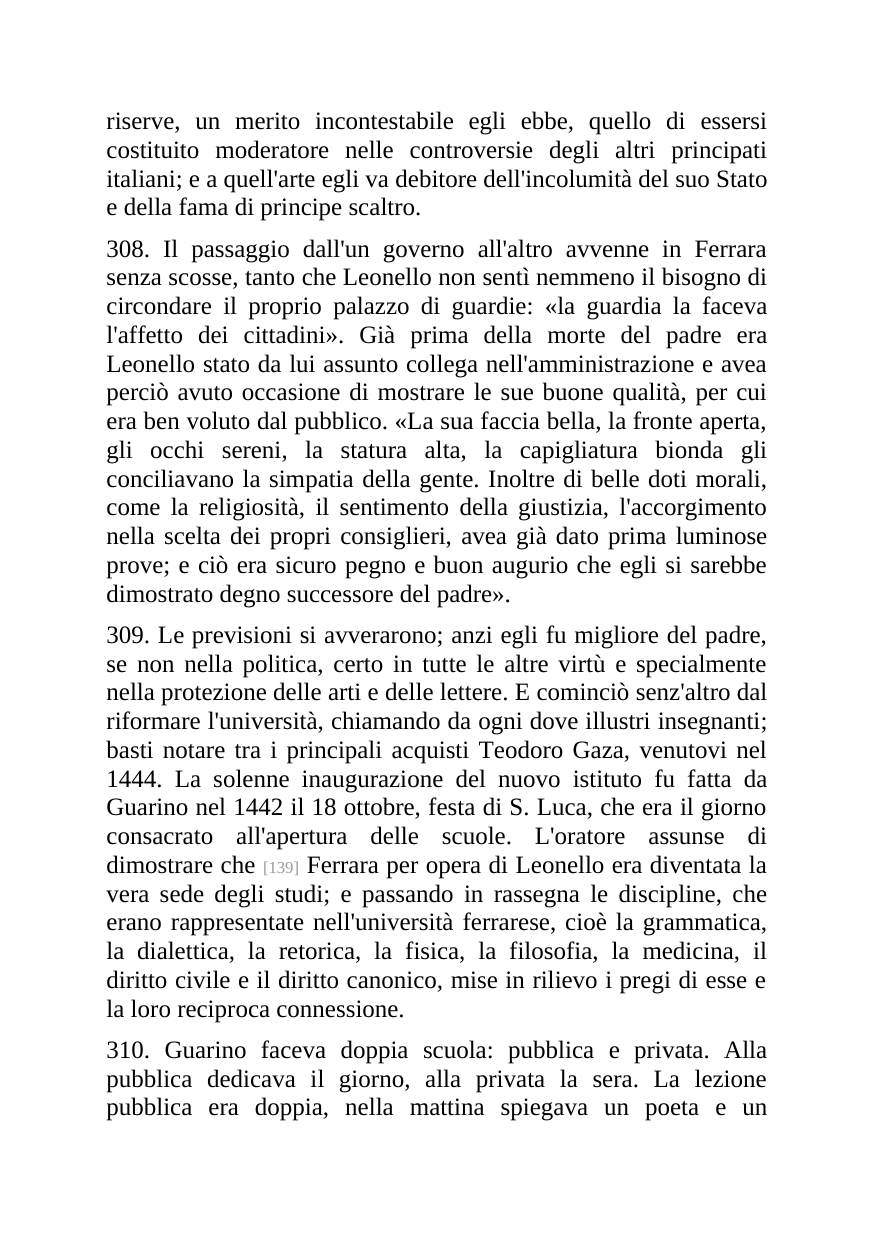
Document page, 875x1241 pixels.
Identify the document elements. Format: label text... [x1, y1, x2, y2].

text riserve, un merito incontestabile egli ebbe, quello di essersi costituito moderatore nelle controversie degli altri principati italiani; e a quell'arte egli va debitore dell'incolumità del suo Stato e della fama di principe scaltro. [106, 106, 768, 221]
text 309. Le previsioni si avverarono; anzi egli fu migliore del padre, se non nella politica, certo in tutte le altre virtù e specialmente nella protezione delle arti e delle lettere. E cominciò senz'altro dal riformare l'università, chiamando da ogni dove illustri insegnanti; basti notare tra i principali acquisti Teodoro Gaza, venutovi nel 1444. La solenne inaugurazione del nuovo istituto fu fatta da Guarino nel 1442 il 18 ottobre, festa di S. Luca, che era il giorno consacrato all'apertura delle scuole. L'oratore assunse di dimostrare che [139] Ferrara per opera di Leonello era diventata la vera sede degli studi; e passando in rassegna le discipline, che erano rappresentate nell'università ferrarese, cioè la grammatica, la dialettica, la retorica, la fisica, la filosofia, la medicina, il diritto civile e il diritto canonico, mise in rilievo i pregi di esse e la loro reciproca connessione. [106, 620, 768, 1022]
text 310. Guarino faceva doppia scuola: pubblica e privata. Alla pubblica dedicava il giorno, alla privata la sera. La lezione pubblica era doppia, nella mattina spiegava un poeta e un [106, 1035, 768, 1121]
text 308. Il passaggio dall'un governo all'altro avvenne in Ferrara senza scosse, tanto che Leonello non sentì nemmeno il bisogno di circondare il proprio palazzo di guardie: «la guardia la faceva l'affetto dei cittadini». Già prima della morte del padre era Leonello stato da lui assunto collega nell'amministrazione e avea perciò avuto occasione di mostrare le sue buone qualità, per cui era ben voluto dal pubblico. «La sua faccia bella, la fronte aperta, gli occhi sereni, la statura alta, la capigliatura bionda gli conciliavano la simpatia della gente. Inoltre di belle doti morali, come la religiosità, il sentimento della giustizia, l'accorgimento nella scelta dei propri consiglieri, avea già dato prima luminose prove; e ciò era sicuro pegno e buon augurio che egli si sarebbe dimostrato degno successore del padre». [106, 234, 768, 607]
